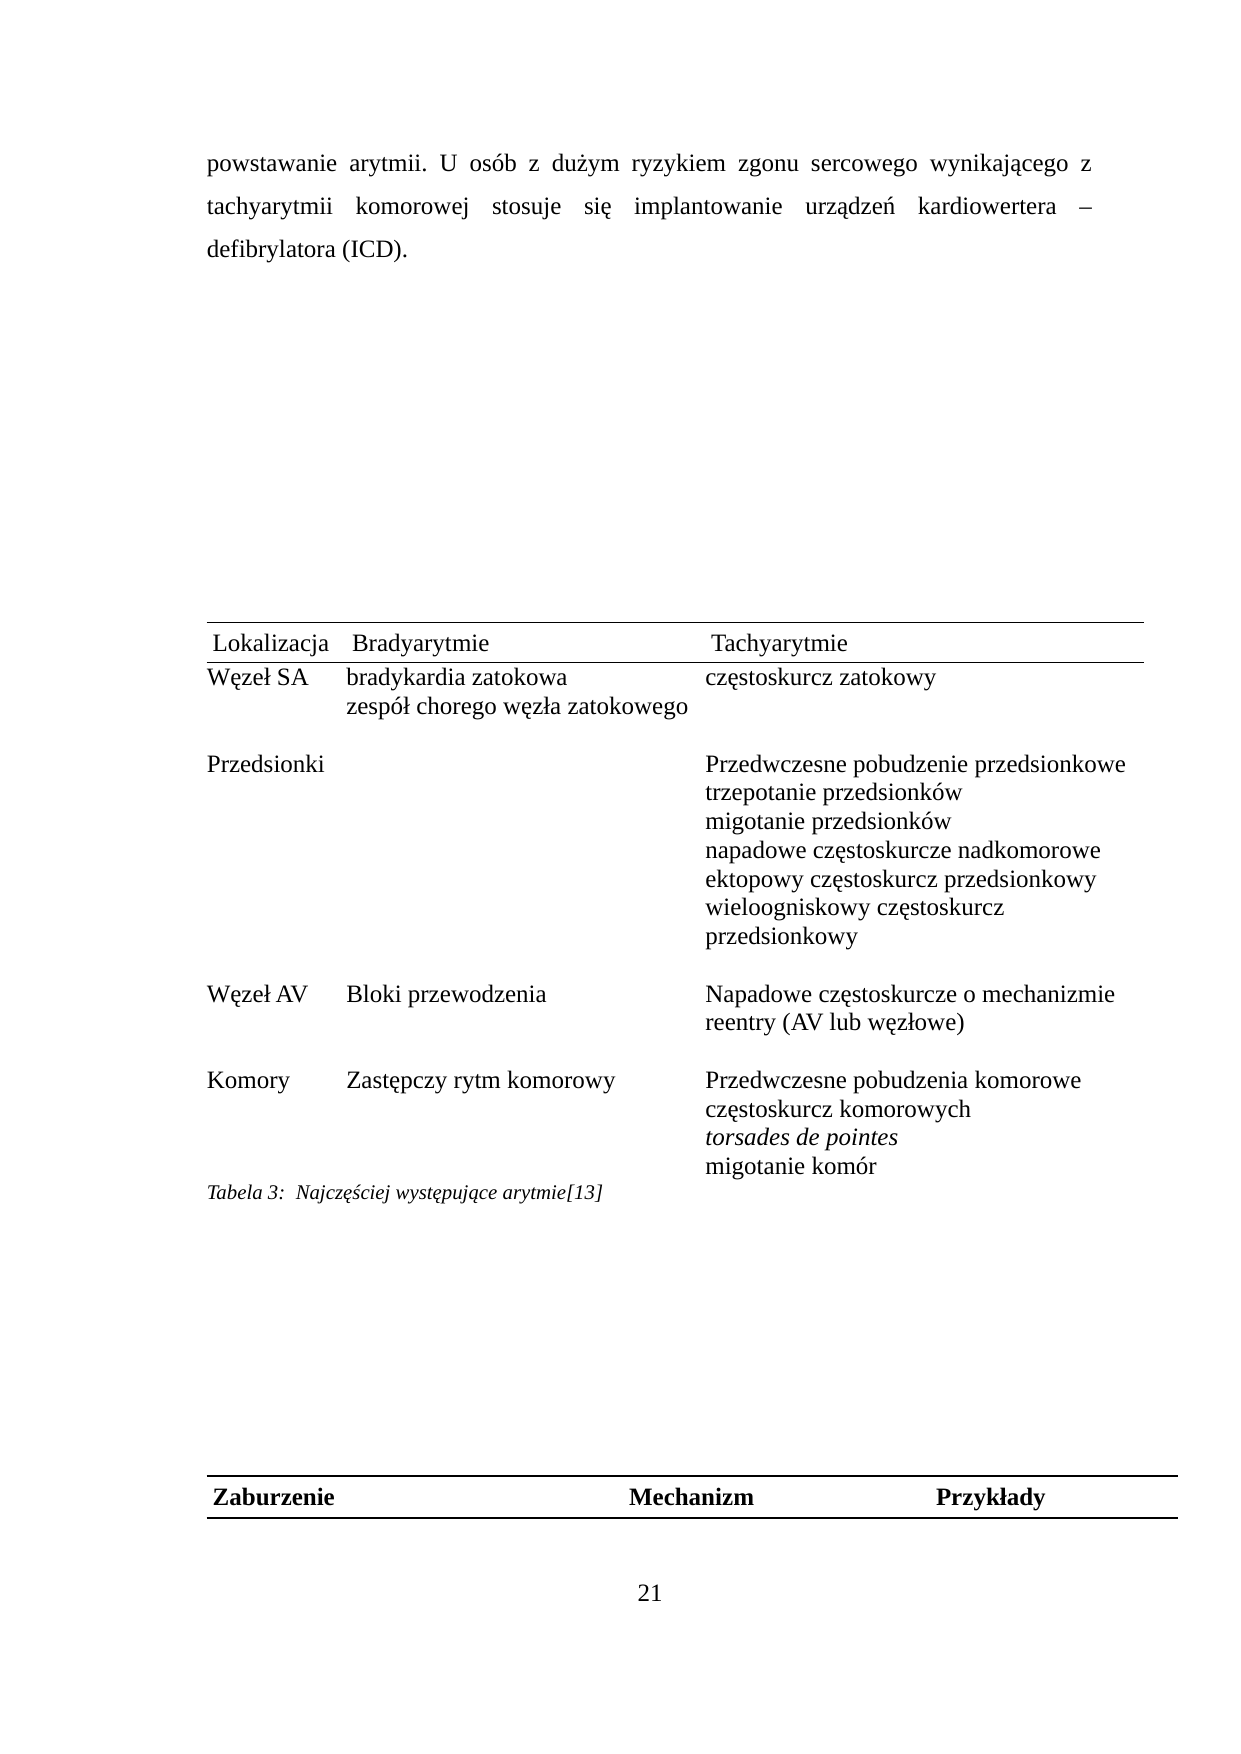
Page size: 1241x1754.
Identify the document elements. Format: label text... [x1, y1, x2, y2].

table_header Lokalizacja [207, 623, 346, 662]
table_cell Przedwczesne pobudzenie przedsionkowe trzepotanie przedsionków migotanie przedsionków napadowe częstoskurcze nadkomorowe ektopowy częstoskurcz przedsionkowy wieloogniskowy częstoskurcz przedsionkowy [705, 749, 1144, 979]
table_header Mechanizm [623, 1477, 930, 1517]
table_cell Przedwczesne pobudzenia komorowe częstoskurcz komorowych torsades de pointes migotanie komór [705, 1065, 1144, 1180]
table_header Tachyarytmie [705, 623, 1144, 662]
table_cell Komory [207, 1065, 346, 1180]
table_cell częstoskurcz zatokowy [705, 663, 1144, 749]
table_cell bradykardia zatokowa zespół chorego węzła zatokowego [346, 663, 705, 749]
table_cell Węzeł SA [207, 663, 346, 749]
table_cell Węzeł AV [207, 979, 346, 1065]
table_header Przykłady [930, 1477, 1178, 1517]
text Tabela 3: Najczęściej występujące arytmie[13] [207, 1180, 1093, 1204]
table_cell Bloki przewodzenia [346, 979, 705, 1065]
table_cell [346, 749, 705, 979]
text powstawanie arytmii. U osób z dużym ryzykiem zgonu sercowego wynikającego z tachyarytmii komorowej stosuje się implantowanie urządzeń kardiowertera – defibrylatora (ICD). [207, 148, 1093, 263]
table_cell Zastępczy rytm komorowy [346, 1065, 705, 1180]
table_header Zaburzenie [207, 1477, 623, 1517]
table_header Bradyarytmie [346, 623, 705, 662]
table_cell Przedsionki [207, 749, 346, 979]
table_cell Napadowe częstoskurcze o mechanizmie reentry (AV lub węzłowe) [705, 979, 1144, 1065]
